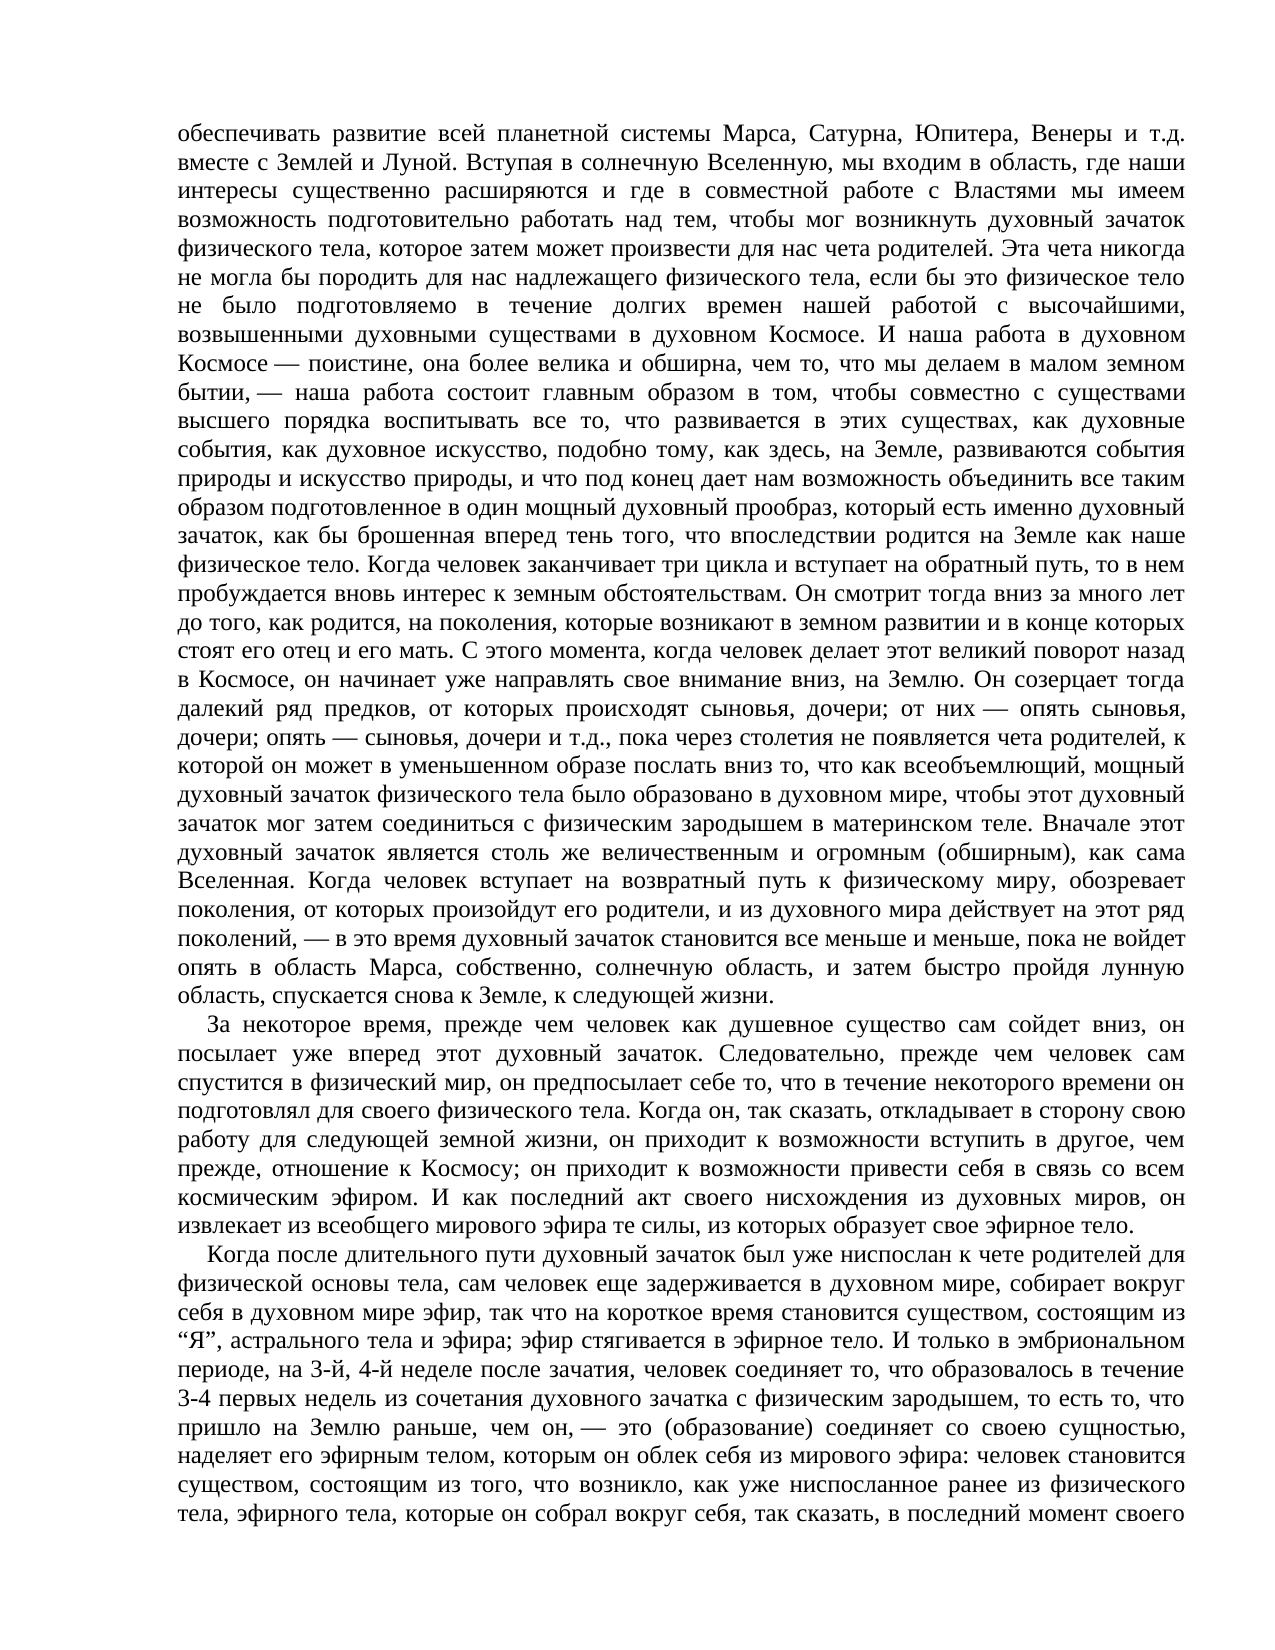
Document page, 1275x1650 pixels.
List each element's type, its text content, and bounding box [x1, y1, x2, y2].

text Когда после длительного пути духовный зачаток был уже ниспослан к чете родителей для физической основы тела, сам человек еще задерживается в духовном мире, собирает вокруг себя в духовном мире эфир, так что на короткое время становится существом, состоящим из “Я”, астрального тела и эфира; эфир стягивается в эфирное тело. И только в эмбриональном периоде, на 3-й, 4-й неделе после зачатия, человек соединяет то, что образовалось в течение 3-4 первых недель из сочетания духовного зачатка с физическим зародышем, то есть то, что пришло на Землю раньше, чем он, — это (образование) соединяет со своею сущностью, наделяет его эфирным телом, которым он облек себя из мирового эфира: человек становится существом, состоящим из того, что возникло, как уже ниспосланное ранее из физического тела, эфирного тела, которые он собрал вокруг себя, так сказать, в последний момент своего [177, 1239, 1186, 1527]
text За некоторое время, прежде чем человек как душевное существо сам сойдет вниз, он посылает уже вперед этот духовный зачаток. Следовательно, прежде чем человек сам спустится в физический мир, он предпосылает себе то, что в течение некоторого времени он подготовлял для своего физического тела. Когда он, так сказать, откладывает в сторону свою работу для следующей земной жизни, он приходит к возможности вступить в другое, чем прежде, отношение к Космосу; он приходит к возможности привести себя в связь со всем космическим эфиром. И как последний акт своего нисхождения из духовных миров, он извлекает из всеобщего мирового эфира те силы, из которых образует свое эфирное тело. [177, 1009, 1186, 1239]
text обеспечивать развитие всей планетной системы Марса, Сатурна, Юпитера, Венеры и т.д. вместе с Землей и Луной. Вступая в солнечную Вселенную, мы входим в область, где наши интересы существенно расширяются и где в совместной работе с Властями мы имеем возможность подготовительно работать над тем, чтобы мог возникнуть духовный зачаток физического тела, которое затем может произвести для нас чета родителей. Эта чета никогда не могла бы породить для нас надлежащего физического тела, если бы это физическое тело не было подготовляемо в течение долгих времен нашей работой с высочайшими, возвышенными духовными существами в духовном Космосе. И наша работа в духовном Космосе — поистине, она более велика и обширна, чем то, что мы делаем в малом земном бытии, — наша работа состоит главным образом в том, чтобы совместно с существами высшего порядка воспитывать все то, что развивается в этих существах, как духовные события, как духовное искусство, подобно тому, как здесь, на Земле, развиваются события природы и искусство природы, и что под конец дает нам возможность объединить все таким образом подготовленное в один мощный духовный прообраз, который есть именно духовный зачаток, как бы брошенная вперед тень того, что впоследствии родится на Земле как наше физическое тело. Когда человек заканчивает три цикла и вступает на обратный путь, то в нем пробуждается вновь интерес к земным обстоятельствам. Он смотрит тогда вниз за много лет до того, как родится, на поколения, которые возникают в земном развитии и в конце которых стоят его отец и его мать. С этого момента, когда человек делает этот великий поворот назад в Космосе, он начинает уже направлять свое внимание вниз, на Землю. Он созерцает тогда далекий ряд предков, от которых происходят сыновья, дочери; от них — опять сыновья, дочери; опять — сыновья, дочери и т.д., пока через столетия не появляется чета родителей, к которой он может в уменьшенном образе послать вниз то, что как всеобъемлющий, мощный духовный зачаток физического тела было образовано в духовном мире, чтобы этот духовный зачаток мог затем соединиться с физическим зародышем в материнском теле. Вначале этот духовный зачаток является столь же величественным и огромным (обширным), как сама Вселенная. Когда человек вступает на возвратный путь к физическому миру, обозревает поколения, от которых произойдут его родители, и из духовного мира действует на этот ряд поколений, — в это время духовный зачаток становится все меньше и меньше, пока не войдет опять в область Марса, собственно, солнечную область, и затем быстро пройдя лунную область, спускается снова к Земле, к следующей жизни. [177, 118, 1186, 1009]
